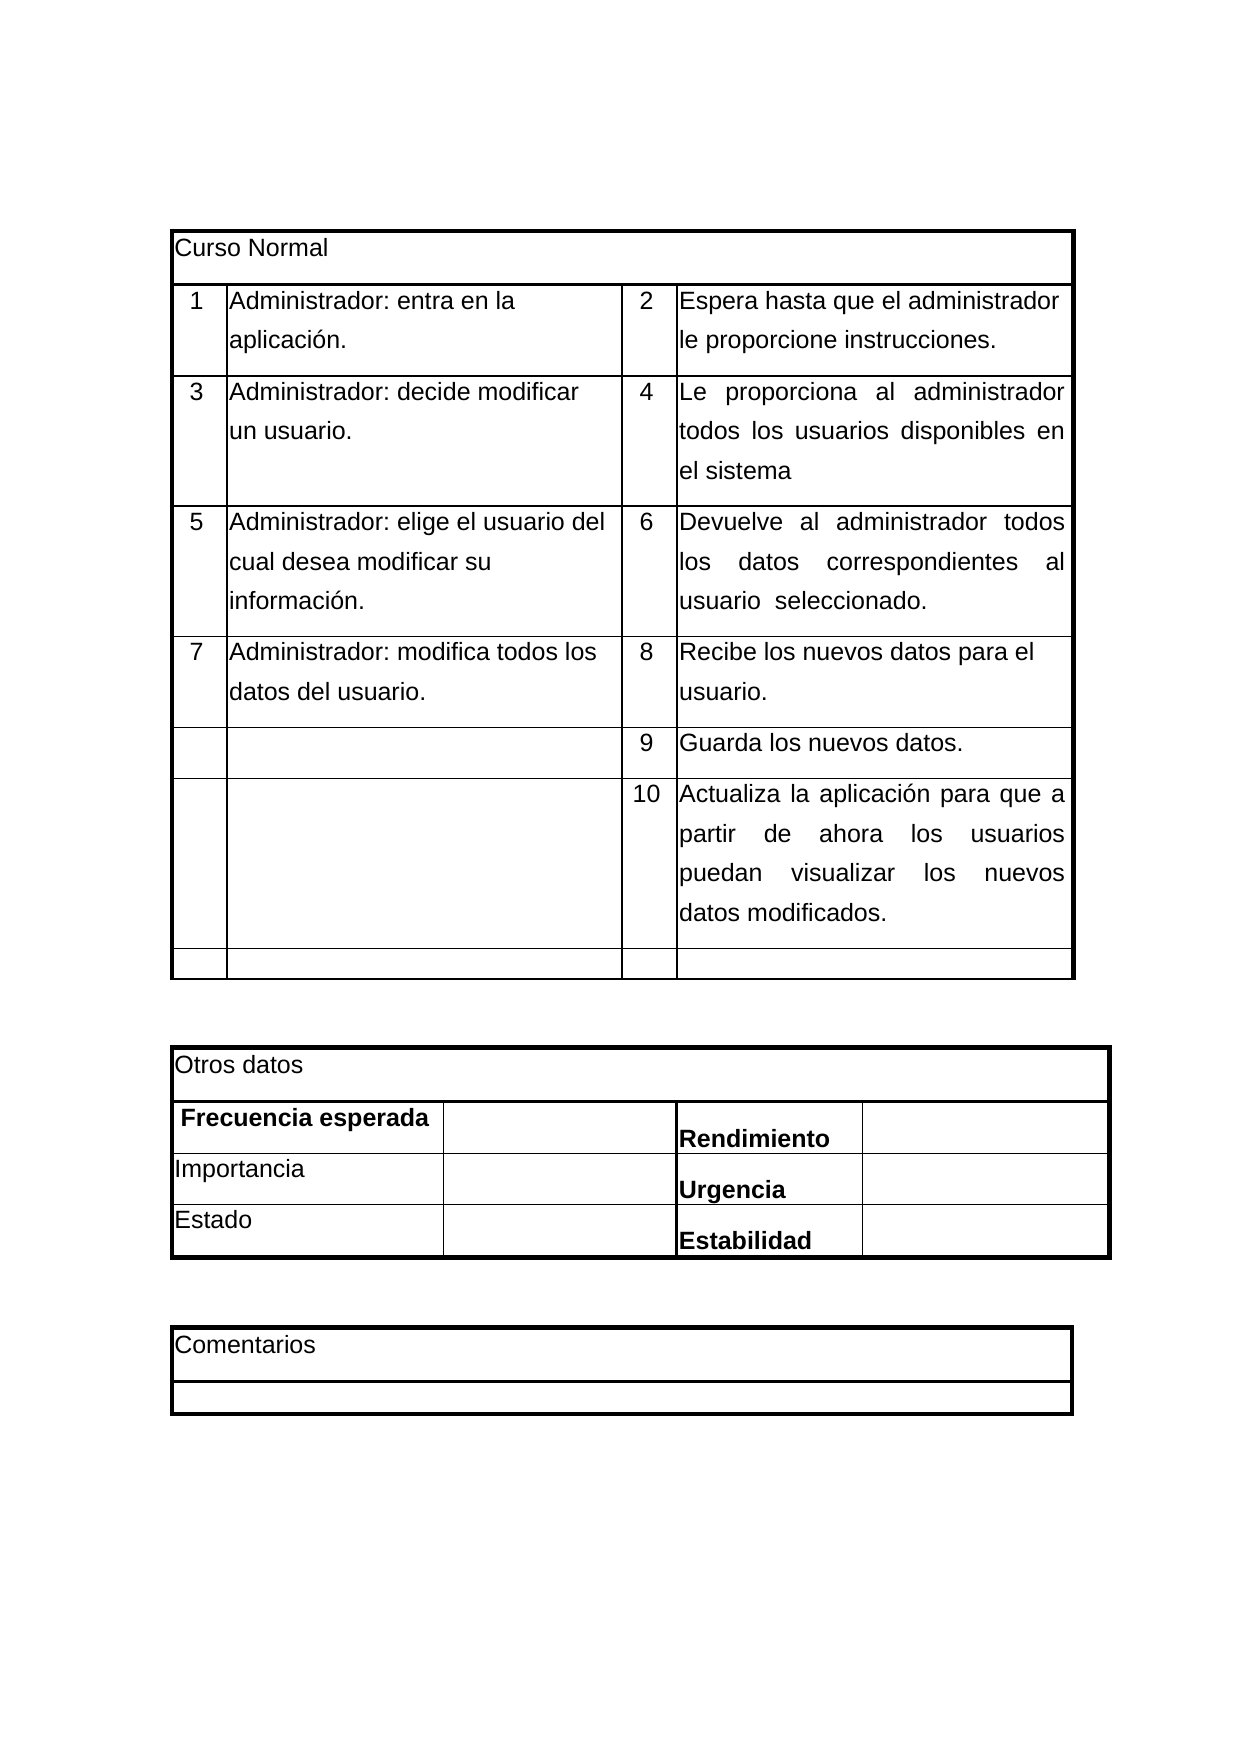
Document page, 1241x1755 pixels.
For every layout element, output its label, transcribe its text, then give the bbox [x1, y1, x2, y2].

table_cell [863, 1205, 1107, 1255]
table_cell Espera hasta que el administrador le proporcione instrucciones. [678, 286, 1071, 375]
table_cell 9 [623, 728, 676, 778]
table_cell [174, 728, 226, 778]
table_cell [444, 1205, 675, 1255]
table_cell Recibe los nuevos datos para el usuario. [678, 637, 1071, 726]
table_header Curso Normal [174, 233, 1071, 283]
table_cell 3 [174, 377, 226, 505]
table_cell 5 [174, 507, 226, 636]
table_cell Devuelve al administrador todos los datos correspondientes al usuario seleccionado. [678, 507, 1071, 636]
table_cell [863, 1154, 1107, 1203]
table_cell Administrador: modifica todos los datos del usuario. [228, 637, 621, 726]
table_cell 4 [623, 377, 676, 505]
table_cell 8 [623, 637, 676, 726]
table_cell Guarda los nuevos datos. [678, 728, 1071, 778]
table_cell Urgencia [678, 1154, 862, 1203]
table_cell [174, 779, 226, 947]
table_cell [863, 1103, 1107, 1152]
table_cell Rendimiento [678, 1103, 862, 1152]
table_cell Le proporciona al administrador todos los usuarios disponibles en el sistema [678, 377, 1071, 505]
table_cell [228, 728, 621, 778]
table_cell Administrador: elige el usuario del cual desea modificar su información. [228, 507, 621, 636]
table_cell [444, 1154, 675, 1203]
table_cell 7 [174, 637, 226, 726]
table_cell [174, 949, 226, 978]
table_cell [174, 1383, 1070, 1412]
table_header Otros datos [174, 1050, 1107, 1100]
table_cell Frecuencia esperada [174, 1103, 443, 1152]
table_cell 10 [623, 779, 676, 947]
table_cell Administrador: decide modificar un usuario. [228, 377, 621, 505]
table_cell 2 [623, 286, 676, 375]
table_cell [678, 949, 1071, 978]
table_cell [228, 949, 621, 978]
table_cell Administrador: entra en la aplicación. [228, 286, 621, 375]
table_cell [623, 949, 676, 978]
table_cell [444, 1103, 675, 1152]
table_cell 6 [623, 507, 676, 636]
table_cell [228, 779, 621, 947]
table_cell Actualiza la aplicación para que a partir de ahora los usuarios puedan visualizar los nuevos datos modificados. [678, 779, 1071, 947]
table_header Comentarios [174, 1330, 1070, 1380]
table_cell 1 [174, 286, 226, 375]
table_cell Estabilidad [678, 1205, 862, 1255]
table_cell Estado [174, 1205, 443, 1255]
table_cell Importancia [174, 1154, 443, 1203]
